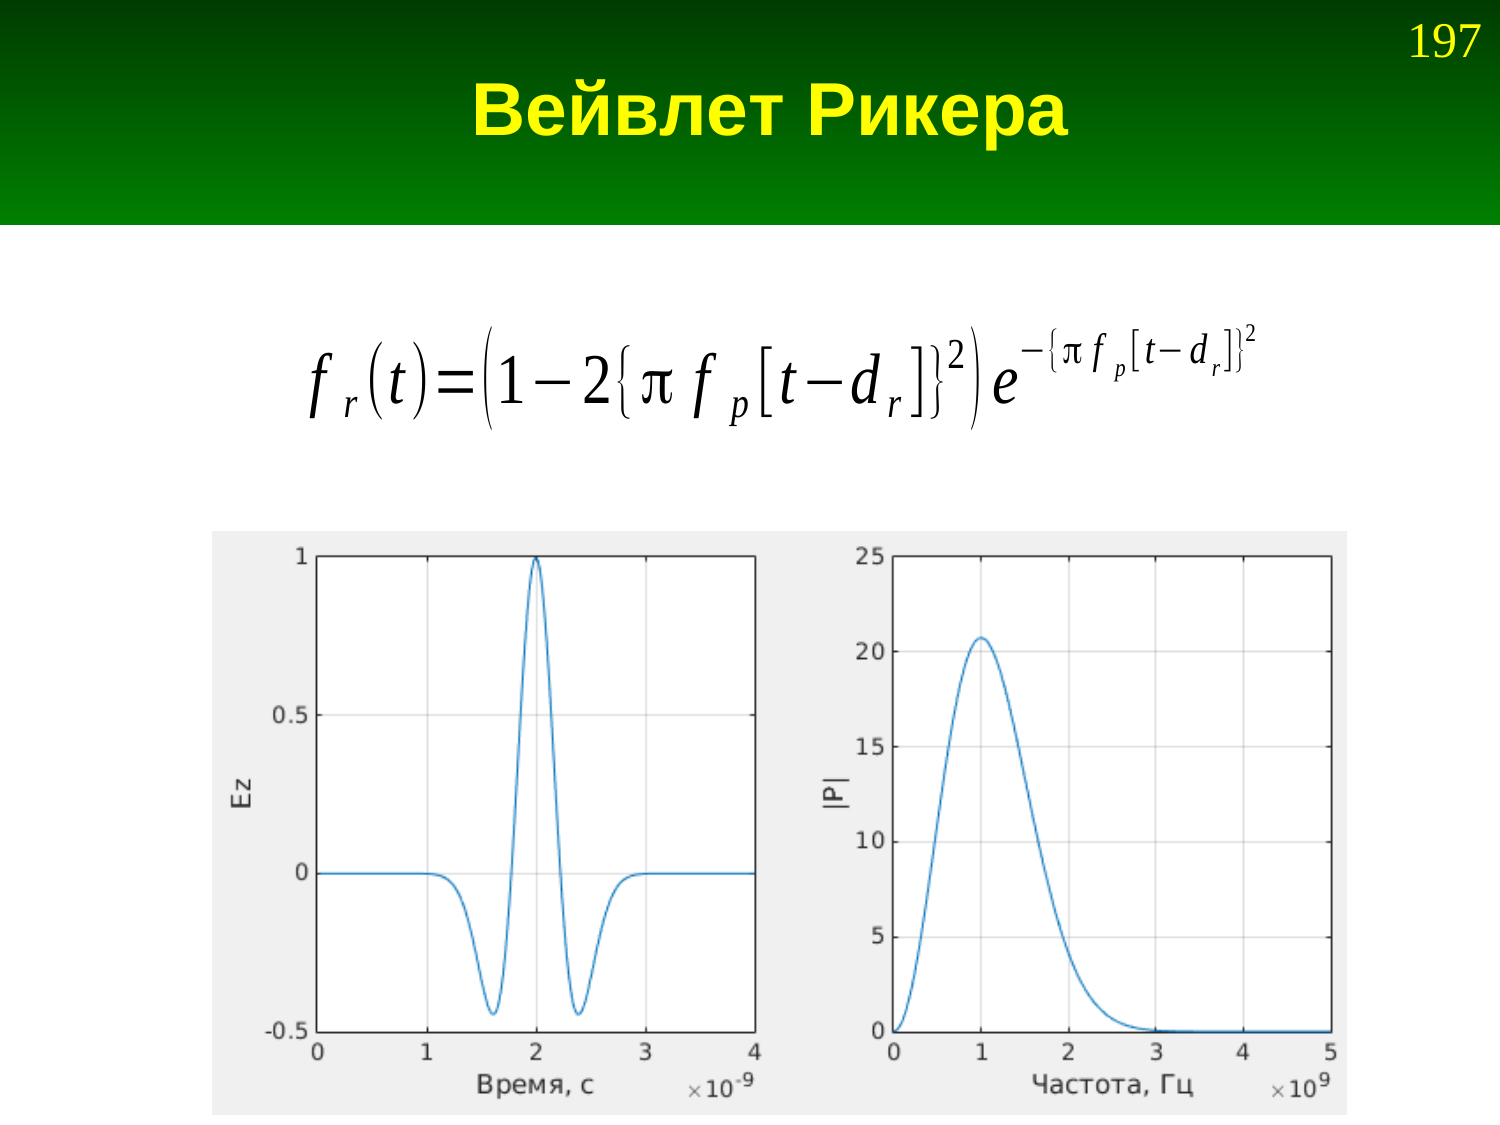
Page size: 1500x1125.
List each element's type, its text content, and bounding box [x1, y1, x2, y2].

picture [212, 531, 1347, 1115]
title Вейвлет Рикера [100, 7, 1441, 204]
chart [283, 318, 1273, 434]
